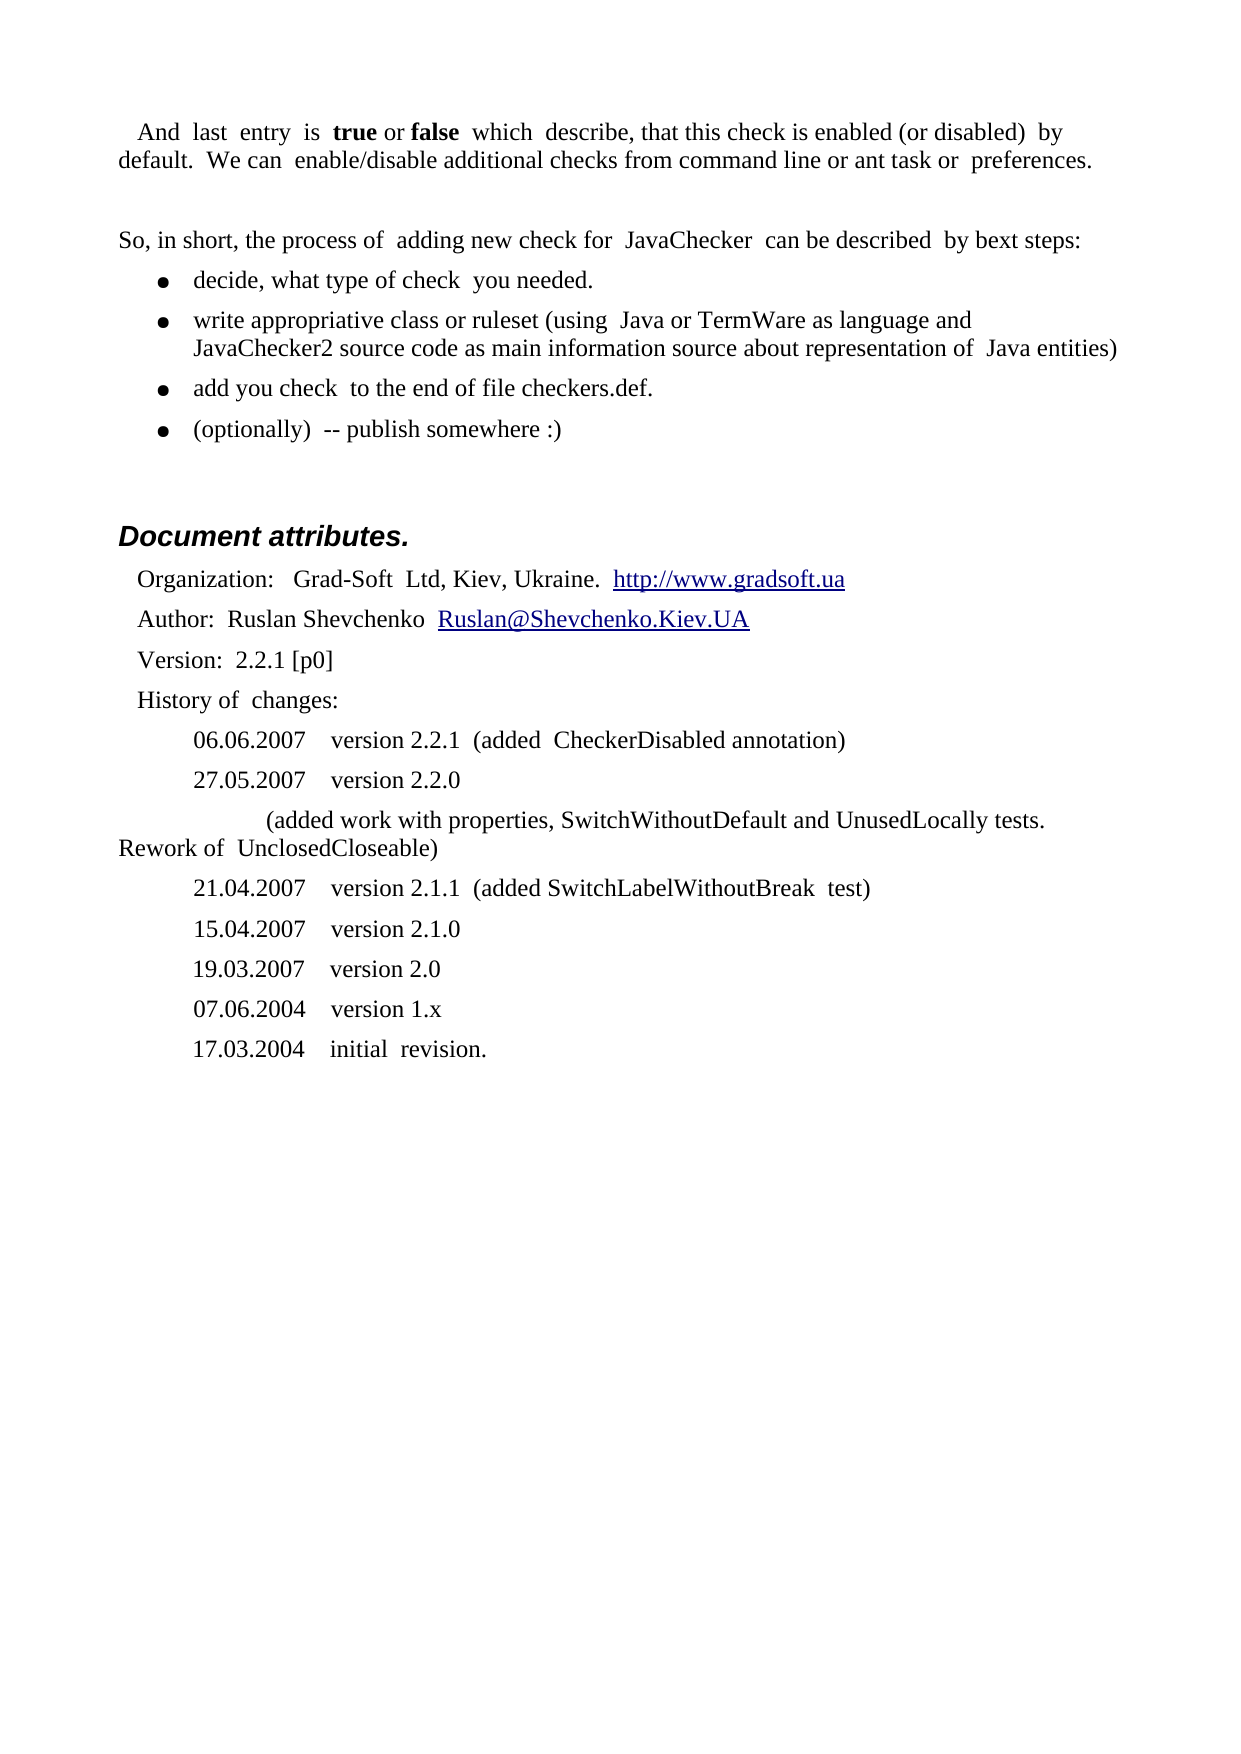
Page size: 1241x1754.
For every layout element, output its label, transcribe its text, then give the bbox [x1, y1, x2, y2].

text 19.03.2007 version 2.0 [118, 955, 1122, 983]
text 17.03.2004 initial revision. [118, 1035, 1122, 1063]
text Author: Ruslan Shevchenko Ruslan@Shevchenko.Kiev.UA [118, 606, 1122, 633]
text 27.05.2007 version 2.2.0 [118, 766, 1122, 794]
text So, in short, the process of adding new check for JavaChecker can be described by bext steps: [118, 226, 1122, 254]
text History of changes: [118, 686, 1122, 714]
list add you check to the end of file checkers.def. [156, 374, 1122, 402]
list (optionally) -- publish somewhere :) [156, 415, 1122, 442]
text 07.06.2004 version 1.x [118, 995, 1122, 1023]
list decide, what type of check you needed. [156, 266, 1122, 294]
subtitle Document attributes. [118, 520, 1122, 553]
text 21.04.2007 version 2.1.1 (added SwitchLabelWithoutBreak test) [118, 874, 1122, 902]
list write appropriative class or ruleset (using Java or TermWare as language and JavaChecker2 source code as main information source about representation of Java entities) [156, 307, 1122, 362]
text Version: 2.2.1 [p0] [118, 646, 1122, 673]
text (added work with properties, SwitchWithoutDefault and UnusedLocally tests. Rework of UnclosedCloseable) [118, 807, 1122, 862]
text And last entry is true or false which describe, that this check is enabled (or disabled) by default. We can enable/disable additional checks from command line or ant task or preferences. [118, 118, 1122, 173]
text Organization: Grad-Soft Ltd, Kiev, Ukraine. http://www.gradsoft.ua [118, 565, 1122, 593]
text 06.06.2007 version 2.2.1 (added CheckerDisabled annotation) [118, 726, 1122, 754]
text 15.04.2007 version 2.1.0 [118, 915, 1122, 942]
